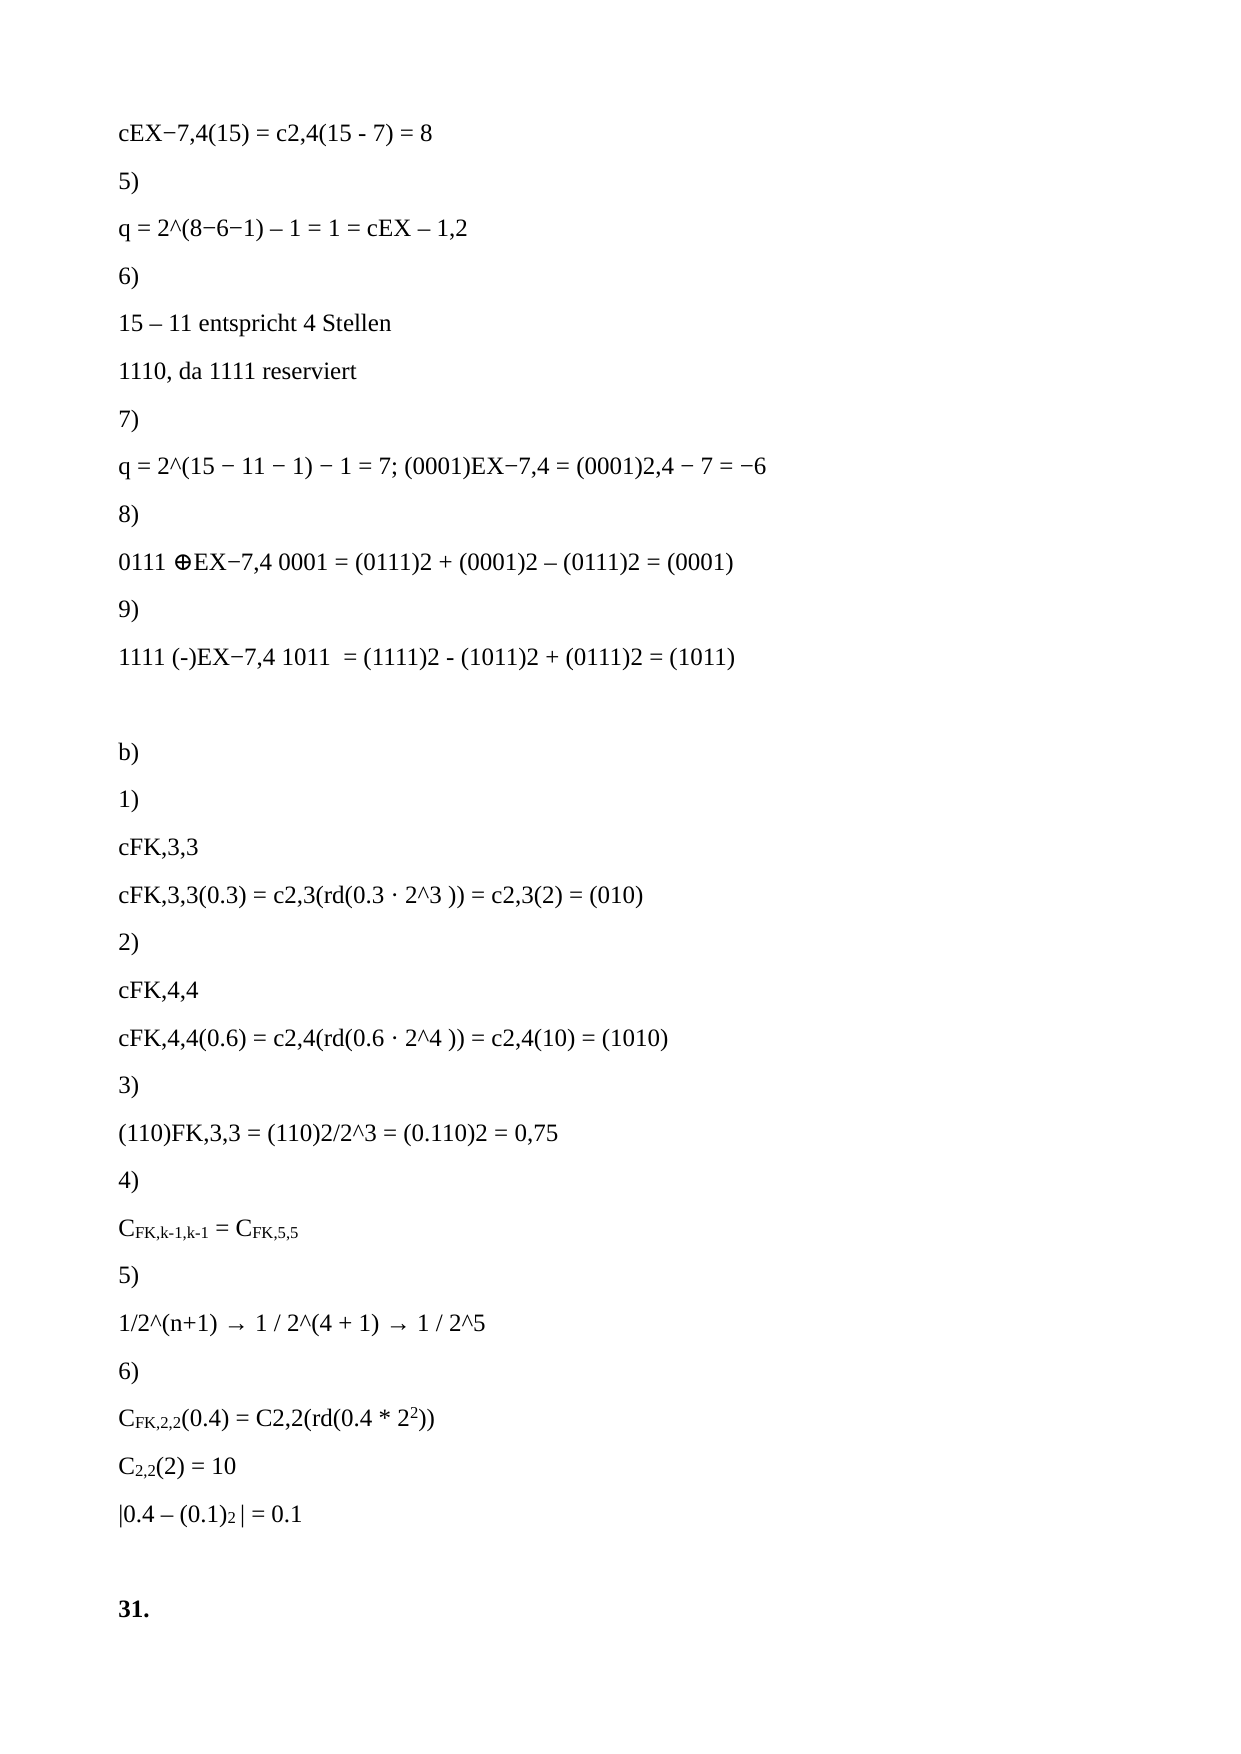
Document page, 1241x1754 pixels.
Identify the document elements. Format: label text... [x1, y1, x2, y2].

text b) [118, 737, 1122, 766]
text 31. [118, 1594, 1122, 1623]
text 15 – 11 entspricht 4 Stellen [118, 308, 1122, 337]
text cFK,3,3(0.3) = c2,3(rd(0.3 · 2^3 )) = c2,3(2) = (010) [118, 880, 1122, 908]
text C2,2(2) = 10 [118, 1451, 1122, 1480]
text q = 2^(15 − 11 − 1) − 1 = 7; (0001)EX−7,4 = (0001)2,4 − 7 = −6 [118, 451, 1122, 480]
text 8) [118, 499, 1122, 528]
text q = 2^(8−6−1) – 1 = 1 = cEX – 1,2 [118, 213, 1122, 242]
text 1111 (-)EX−7,4 1011 = (1111)2 - (1011)2 + (0111)2 = (1011) [118, 642, 1122, 671]
text 2) [118, 927, 1122, 956]
text |0.4 – (0.1)2 | = 0.1 [118, 1499, 1122, 1527]
text 9) [118, 594, 1122, 623]
text cFK,4,4(0.6) = c2,4(rd(0.6 · 2^4 )) = c2,4(10) = (1010) [118, 1023, 1122, 1051]
text 1/2^(n+1) → 1 / 2^(4 + 1) → 1 / 2^5 [118, 1308, 1122, 1337]
text 6) [118, 261, 1122, 290]
text 5) [118, 166, 1122, 194]
text 6) [118, 1356, 1122, 1384]
text 5) [118, 1261, 1122, 1289]
text CFK,2,2(0.4) = C2,2(rd(0.4 * 22)) [118, 1403, 1122, 1432]
text 0111 ⊕EX−7,4 0001 = (0111)2 + (0001)2 – (0111)2 = (0001) [118, 547, 1122, 575]
text 1110, da 1111 reserviert [118, 356, 1122, 385]
text CFK,k-1,k-1 = CFK,5,5 [118, 1213, 1122, 1242]
text 3) [118, 1070, 1122, 1099]
text 4) [118, 1165, 1122, 1194]
text 1) [118, 784, 1122, 813]
text cFK,4,4 [118, 975, 1122, 1004]
text cFK,3,3 [118, 832, 1122, 861]
text (110)FK,3,3 = (110)2/2^3 = (0.110)2 = 0,75 [118, 1118, 1122, 1147]
text 7) [118, 404, 1122, 432]
text cEX−7,4(15) = c2,4(15 - 7) = 8 [118, 118, 1122, 147]
